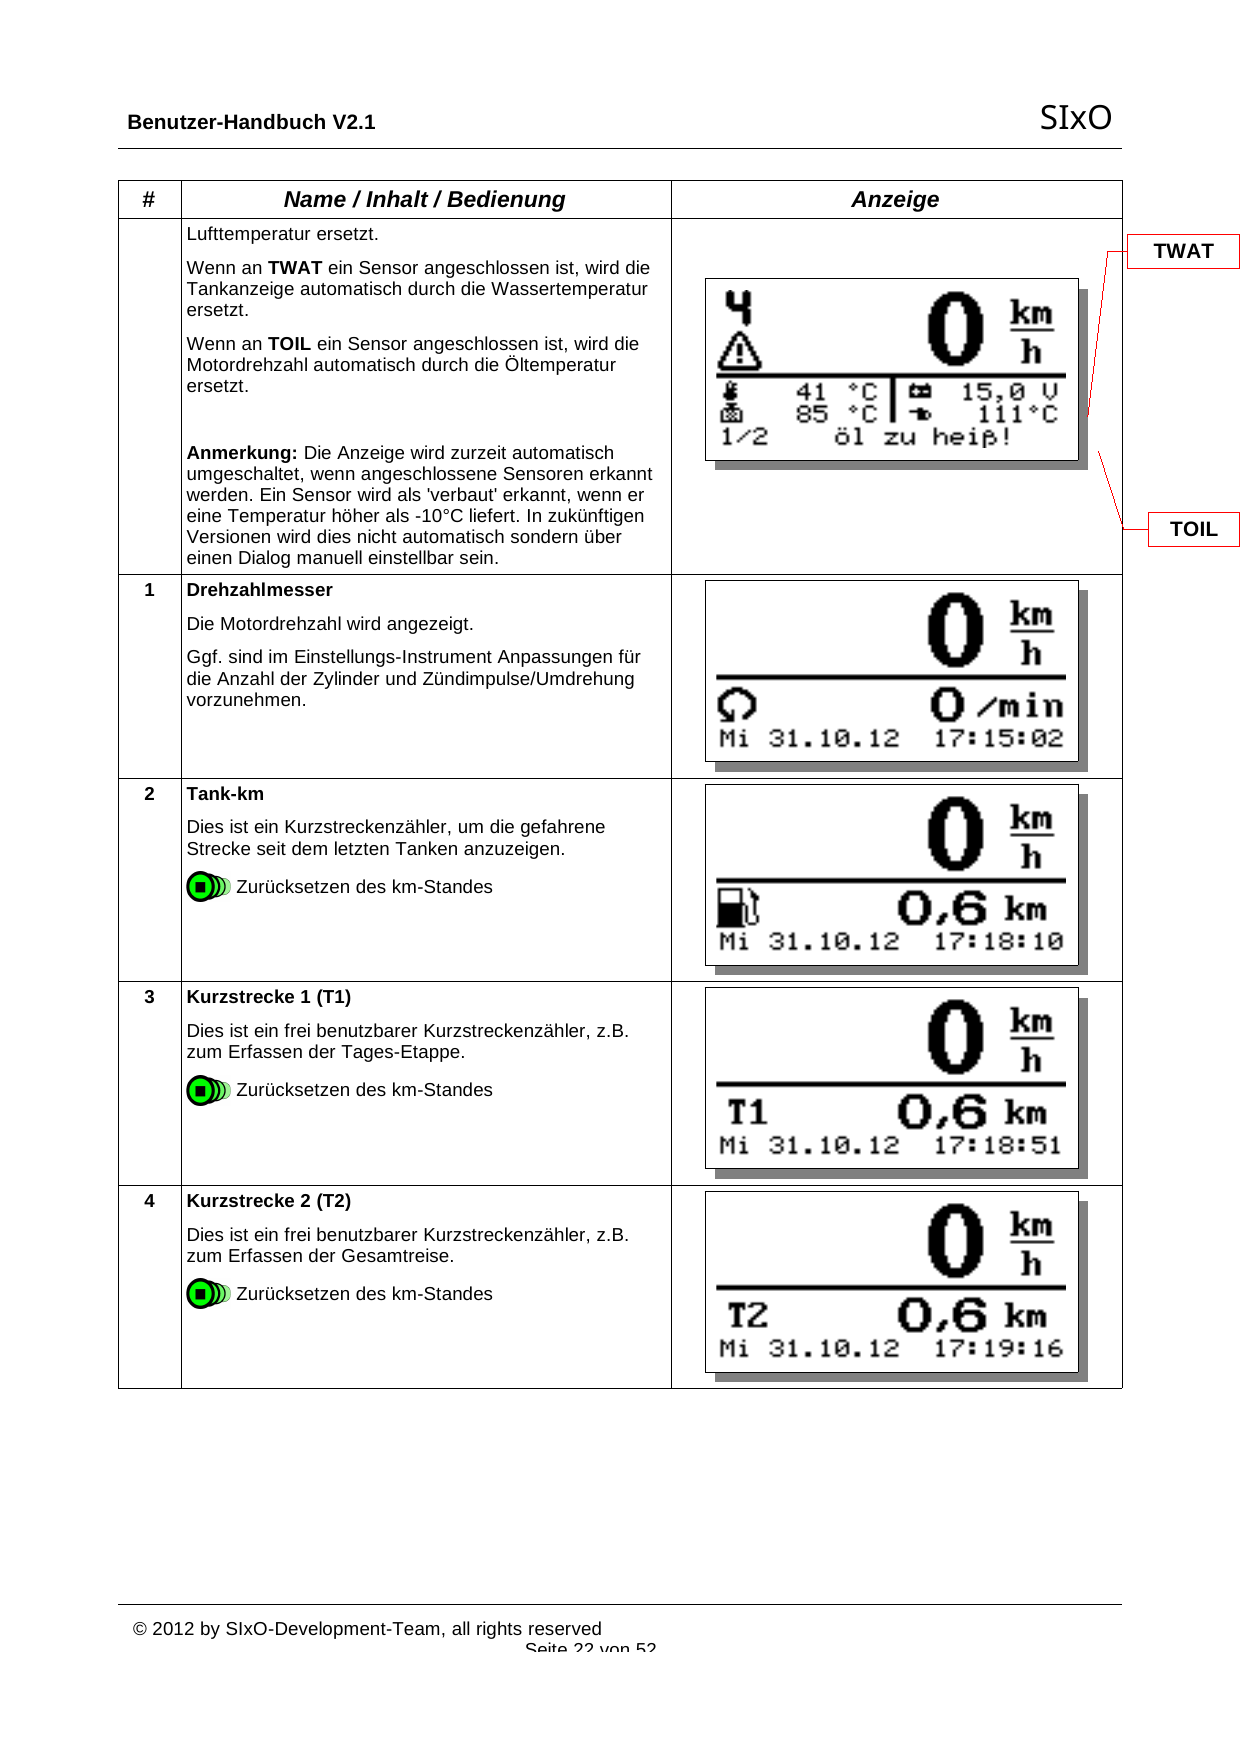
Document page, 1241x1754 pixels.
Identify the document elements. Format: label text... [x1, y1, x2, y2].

picture [716, 998, 1066, 1157]
picture [716, 1202, 1066, 1360]
picture [716, 290, 1066, 448]
table_cell Kurzstrecke 1 (T1) Dies ist ein frei benutzbarer Kurzstreckenzähler, z.B. zum Erfassen der Tages-Etappe. Zurücksetzen des km-Standes [182, 982, 671, 1185]
table_header # [119, 181, 181, 218]
table_cell [672, 1186, 1122, 1388]
picture [716, 795, 1066, 953]
table_cell [119, 219, 181, 574]
picture [186, 871, 231, 902]
table_cell 3 [119, 982, 181, 1185]
table_cell Lufttemperatur ersetzt. Wenn an TWAT ein Sensor angeschlossen ist, wird die Tankanzeige automatisch durch die Wassertemperatur ersetzt. Wenn an TOIL ein Sensor angeschlossen ist, wird die Motordrehzahl automatisch durch die Öltemperatur ersetzt. Anmerkung: Die Anzeige wird zurzeit automatisch umgeschaltet, wenn angeschlossene Sensoren erkannt werden. Ein Sensor wird als 'verbaut' erkannt, wenn er eine Temperatur höher als -10°C liefert. In zukünftigen Versionen wird dies nicht automatisch sondern über einen Dialog manuell einstellbar sein. [182, 219, 671, 574]
table_cell [672, 575, 1122, 778]
table_cell 1 [119, 575, 181, 778]
table_cell [672, 982, 1122, 1185]
picture [186, 1278, 231, 1309]
table_cell Tank-km Dies ist ein Kurzstreckenzähler, um die gefahrene Strecke seit dem letzten Tanken anzuzeigen. Zurücksetzen des km-Standes [182, 779, 671, 981]
table_header Name / Inhalt / Bedienung [182, 181, 671, 218]
table_cell Kurzstrecke 2 (T2) Dies ist ein frei benutzbarer Kurzstreckenzähler, z.B. zum Erfassen der Gesamtreise. Zurücksetzen des km-Standes [182, 1186, 671, 1388]
table_cell 2 [119, 779, 181, 981]
picture [716, 591, 1066, 750]
table_cell [672, 779, 1122, 981]
picture [186, 1075, 231, 1106]
table_cell Drehzahlmesser Die Motordrehzahl wird angezeigt. Ggf. sind im Einstellungs-Instrument Anpassungen für die Anzahl der Zylinder und Zündimpulse/Umdrehung vorzunehmen. [182, 575, 671, 778]
table_header Anzeige [672, 181, 1122, 218]
table_cell [672, 219, 1122, 574]
table_cell 4 [119, 1186, 181, 1388]
